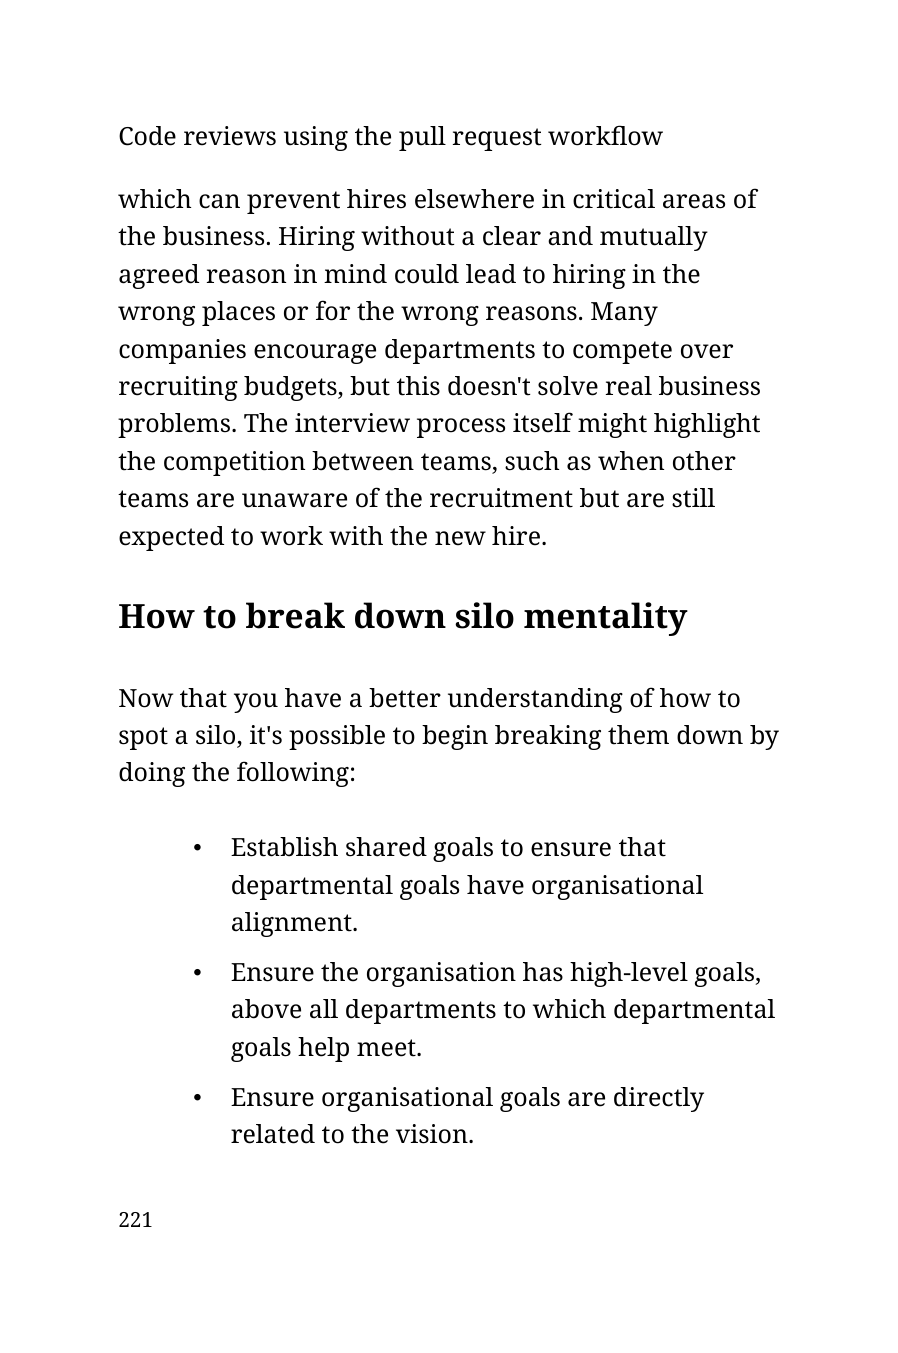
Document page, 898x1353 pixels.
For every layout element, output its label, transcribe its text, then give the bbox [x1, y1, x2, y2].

text which can prevent hires elsewhere in critical areas of the business. Hiring without a clear and mutually agreed reason in mind could lead to hiring in the wrong places or for the wrong reasons. Many companies encourage departments to compete over recruiting budgets, but this doesn't solve real business problems. The interview process itself might highlight the competition between teams, such as when other teams are unaware of the recruitment but are still expected to work with the new hire. [118, 182, 779, 552]
list Ensure organisational goals are directly related to the vision. [193, 1079, 779, 1151]
text Now that you have a better understanding of how to spot a silo, it's possible to begin breaking them down by doing the following: [118, 680, 779, 789]
list Ensure the organisation has high-level goals, above all departments to which departmental goals help meet. [193, 954, 779, 1063]
subtitle How to break down silo mentality [118, 593, 779, 638]
list Establish shared goals to ensure that departmental goals have organisational alignment. [193, 830, 779, 939]
